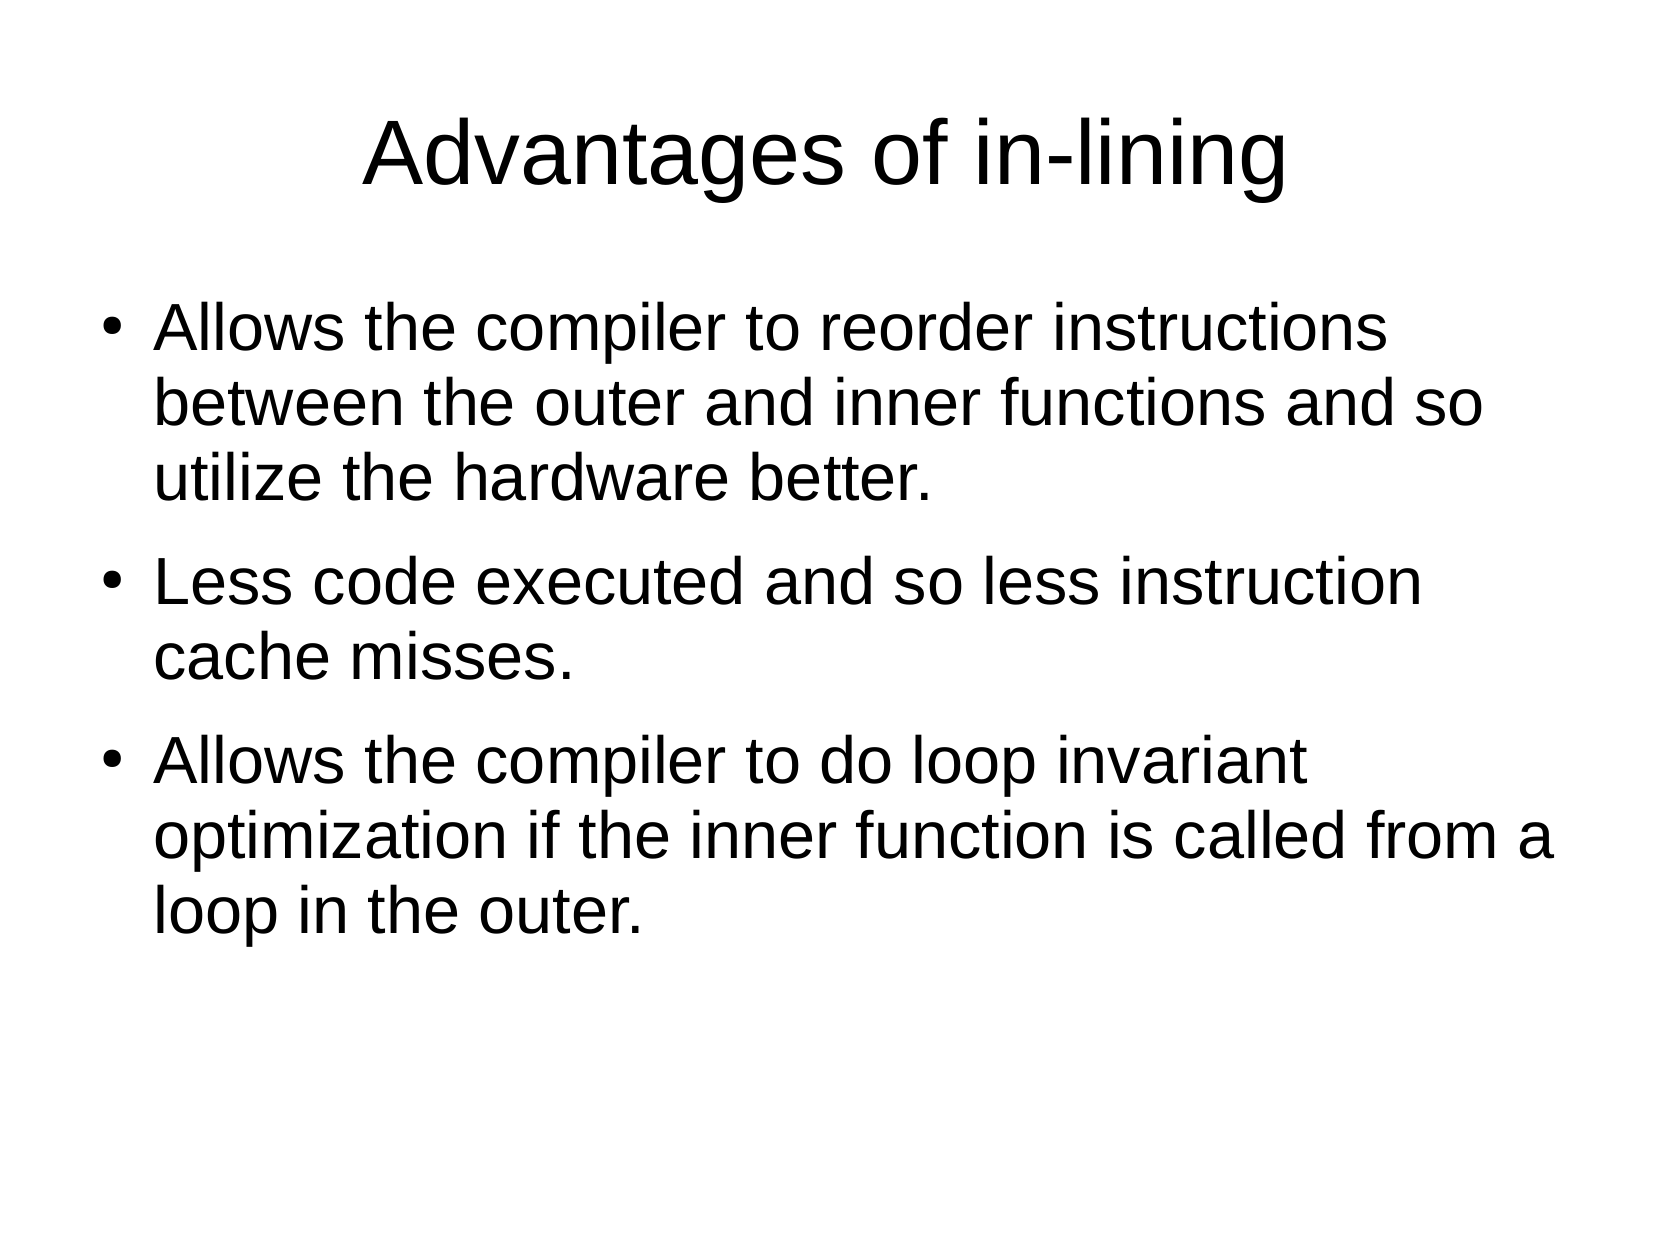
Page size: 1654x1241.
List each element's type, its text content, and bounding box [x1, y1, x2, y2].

title Advantages of in-lining [82, 49, 1571, 257]
list Allows the compiler to reorder instructions between the outer and inner functions and so utilize the hardware better. Less code executed and so less instruction cache misses. Allows the compiler to do loop invariant optimization if the inner function is called from a loop in the outer. [82, 290, 1571, 1109]
